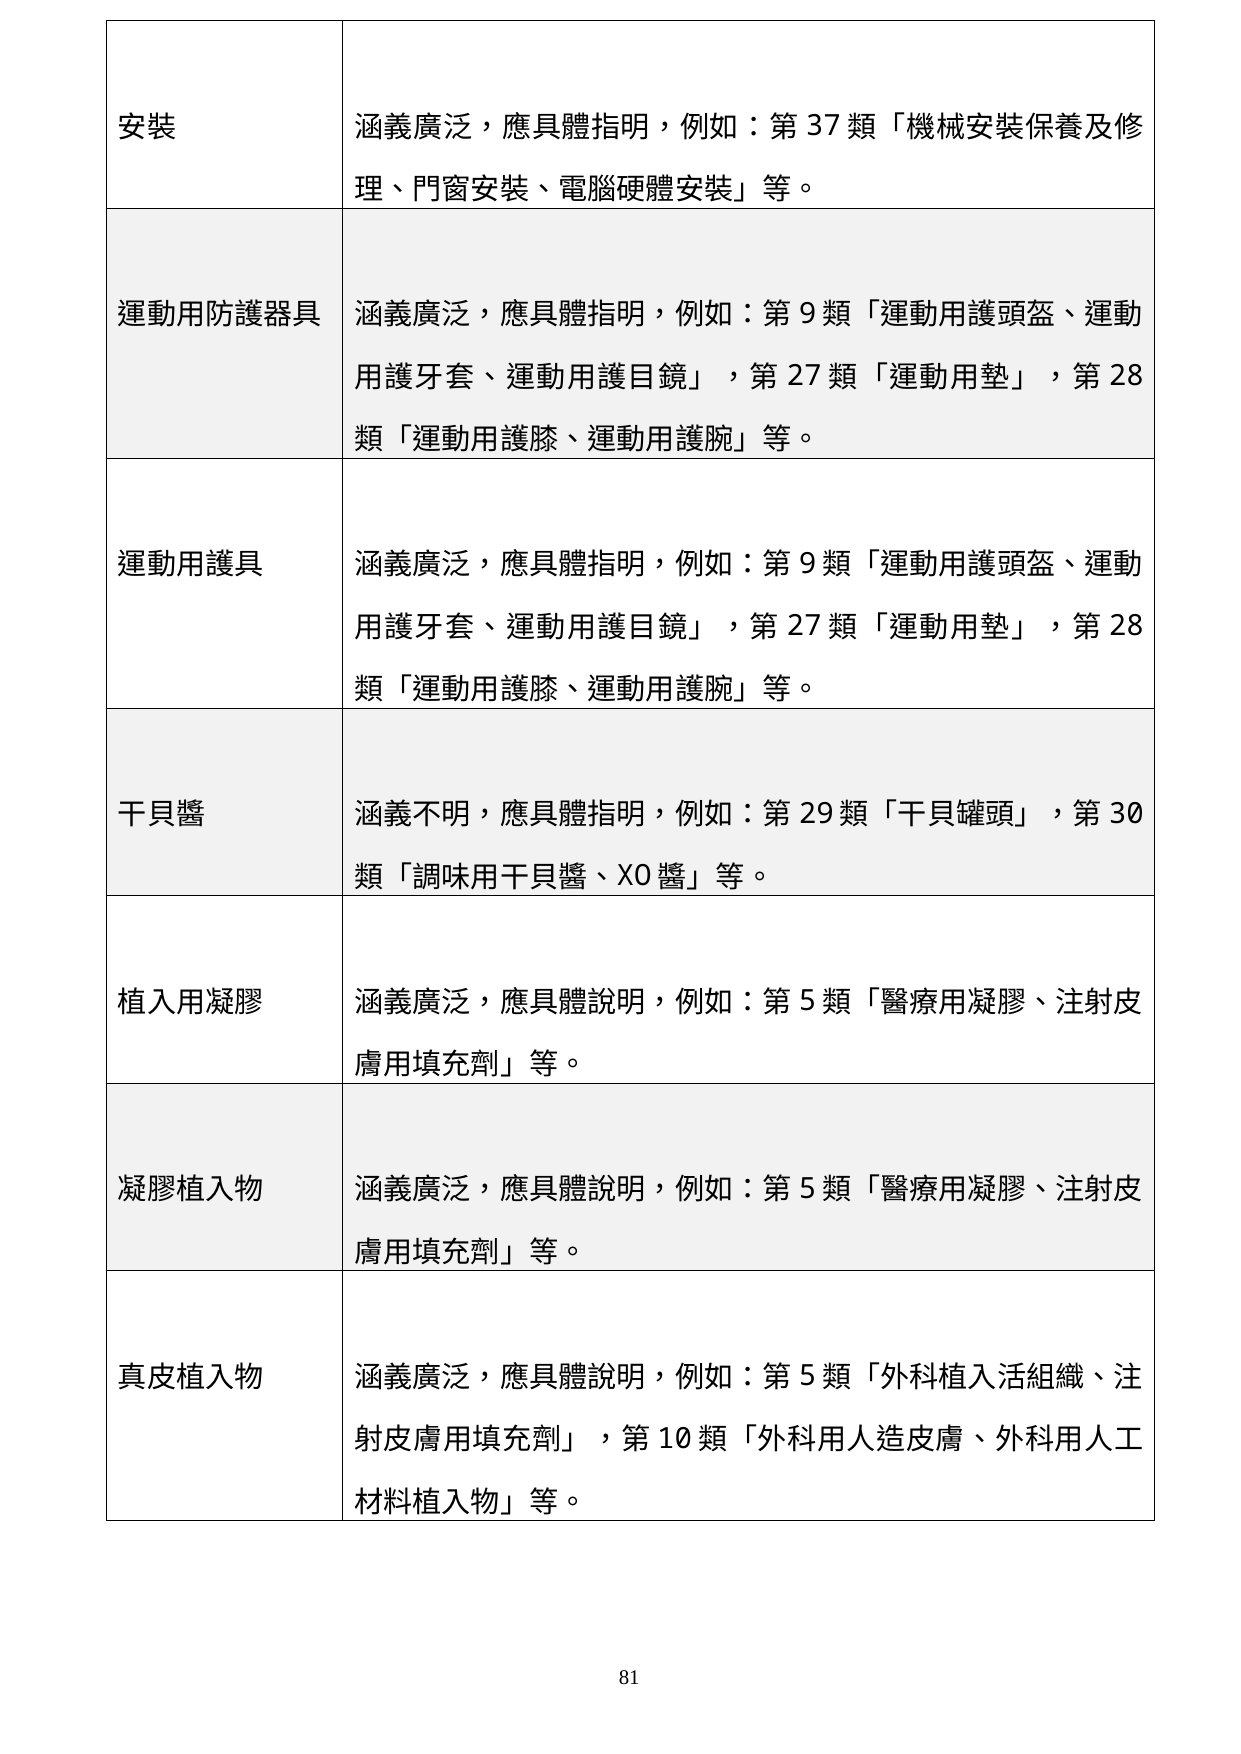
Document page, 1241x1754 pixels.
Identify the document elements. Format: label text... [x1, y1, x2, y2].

table_cell 涵義廣泛，應具體指明，例如：第9類「運動用護頭盔、運動用護牙套、運動用護目鏡」，第27類「運動用墊」，第28類「運動用護膝、運動用護腕」等。 [343, 209, 1154, 458]
table_cell 凝膠植入物 [107, 1084, 342, 1270]
table_cell 干貝醬 [107, 709, 342, 895]
table_cell 安裝 [107, 21, 342, 208]
table_cell 植入用凝膠 [107, 896, 342, 1083]
table_cell 涵義不明，應具體指明，例如：第29類「干貝罐頭」，第30類「調味用干貝醬、XO醬」等。 [343, 709, 1154, 895]
table_cell 涵義廣泛，應具體說明，例如：第5類「醫療用凝膠、注射皮膚用填充劑」等。 [343, 896, 1154, 1083]
table_cell 涵義廣泛，應具體指明，例如：第37類「機械安裝保養及修理、門窗安裝、電腦硬體安裝」等。 [343, 21, 1154, 208]
table_cell 涵義廣泛，應具體指明，例如：第9類「運動用護頭盔、運動用護牙套、運動用護目鏡」，第27類「運動用墊」，第28類「運動用護膝、運動用護腕」等。 [343, 459, 1154, 708]
table_cell 運動用防護器具 [107, 209, 342, 458]
table_cell 涵義廣泛，應具體說明，例如：第5類「醫療用凝膠、注射皮膚用填充劑」等。 [343, 1084, 1154, 1270]
table_cell 運動用護具 [107, 459, 342, 708]
table_cell 涵義廣泛，應具體說明，例如：第5類「外科植入活組織、注射皮膚用填充劑」，第10類「外科用人造皮膚、外科用人工材料植入物」等。 [343, 1271, 1154, 1520]
table_cell 真皮植入物 [107, 1271, 342, 1520]
